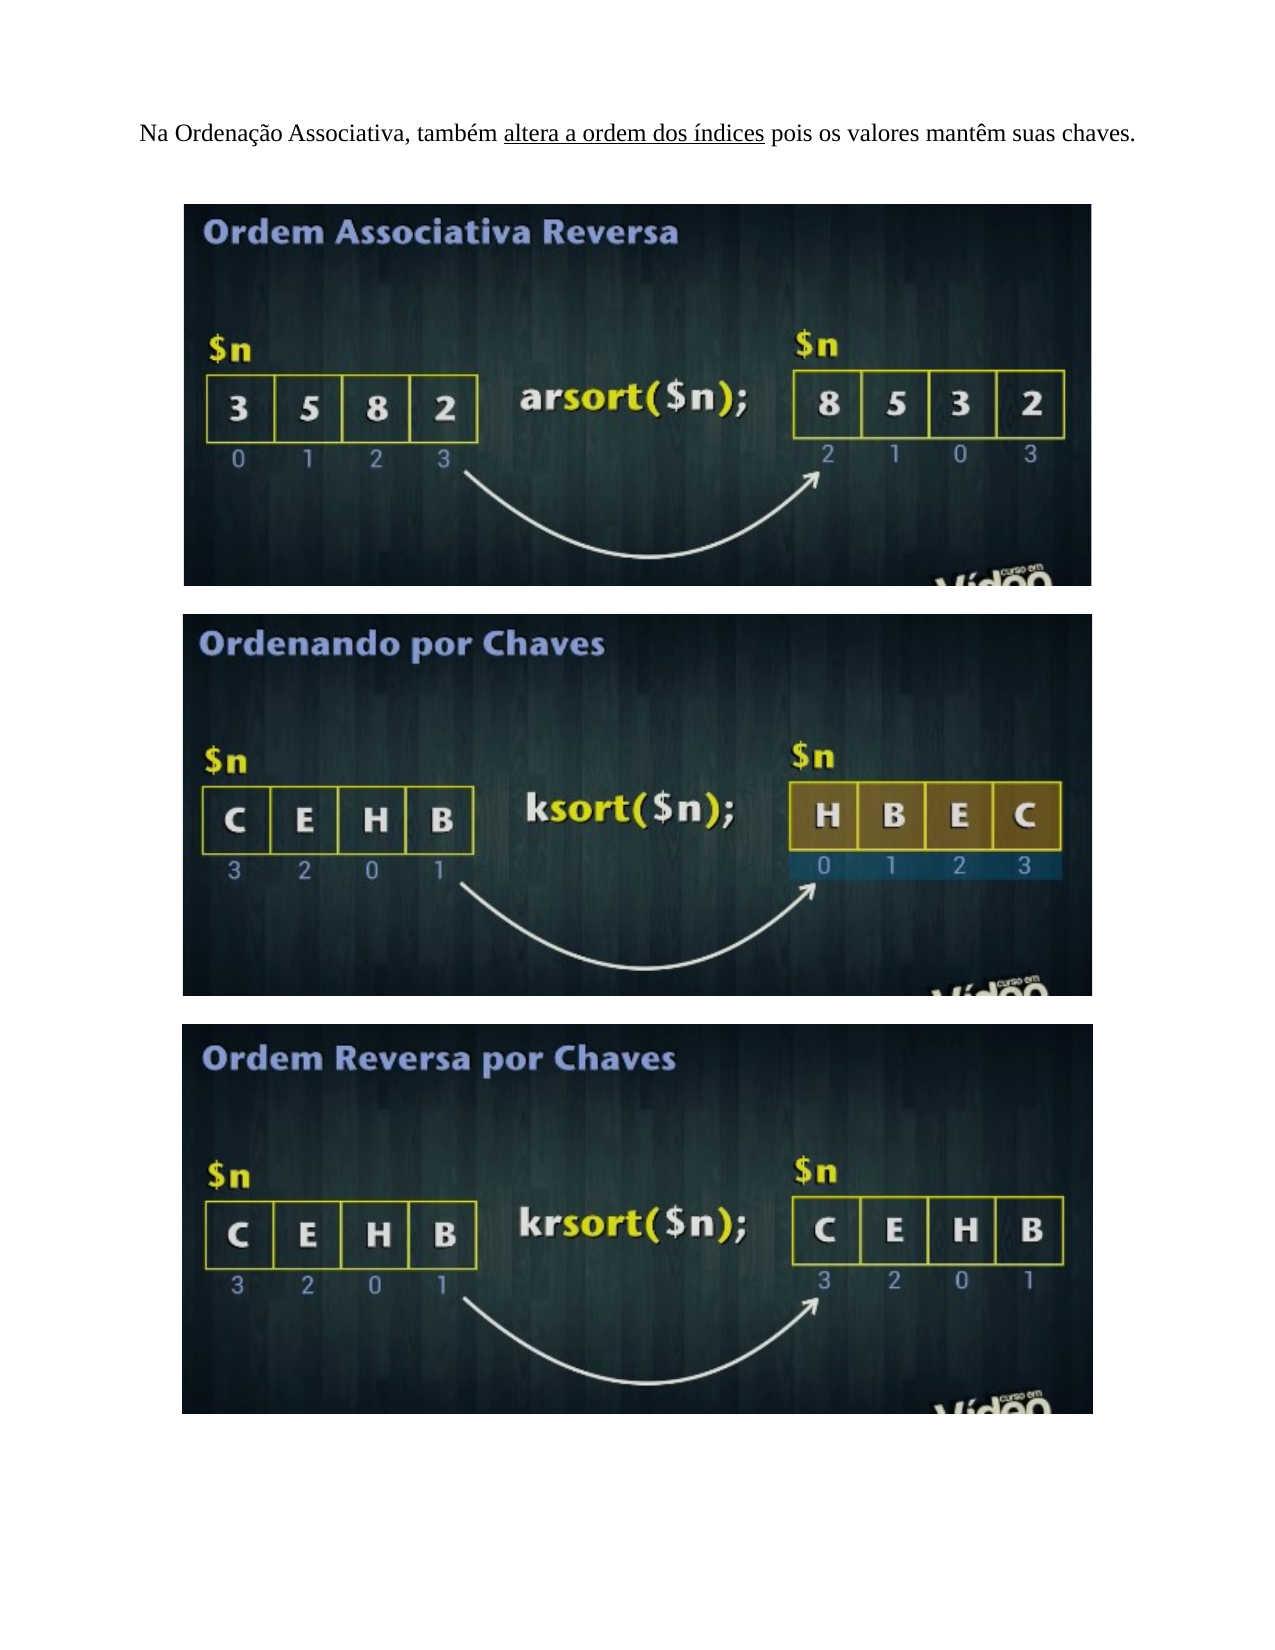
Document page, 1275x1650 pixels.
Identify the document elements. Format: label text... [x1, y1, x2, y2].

picture [183, 204, 1092, 586]
picture [182, 614, 1093, 996]
text Na Ordenação Associativa, também altera a ordem dos índices pois os valores mantêm suas chaves. [118, 118, 1157, 147]
picture [182, 1024, 1093, 1414]
